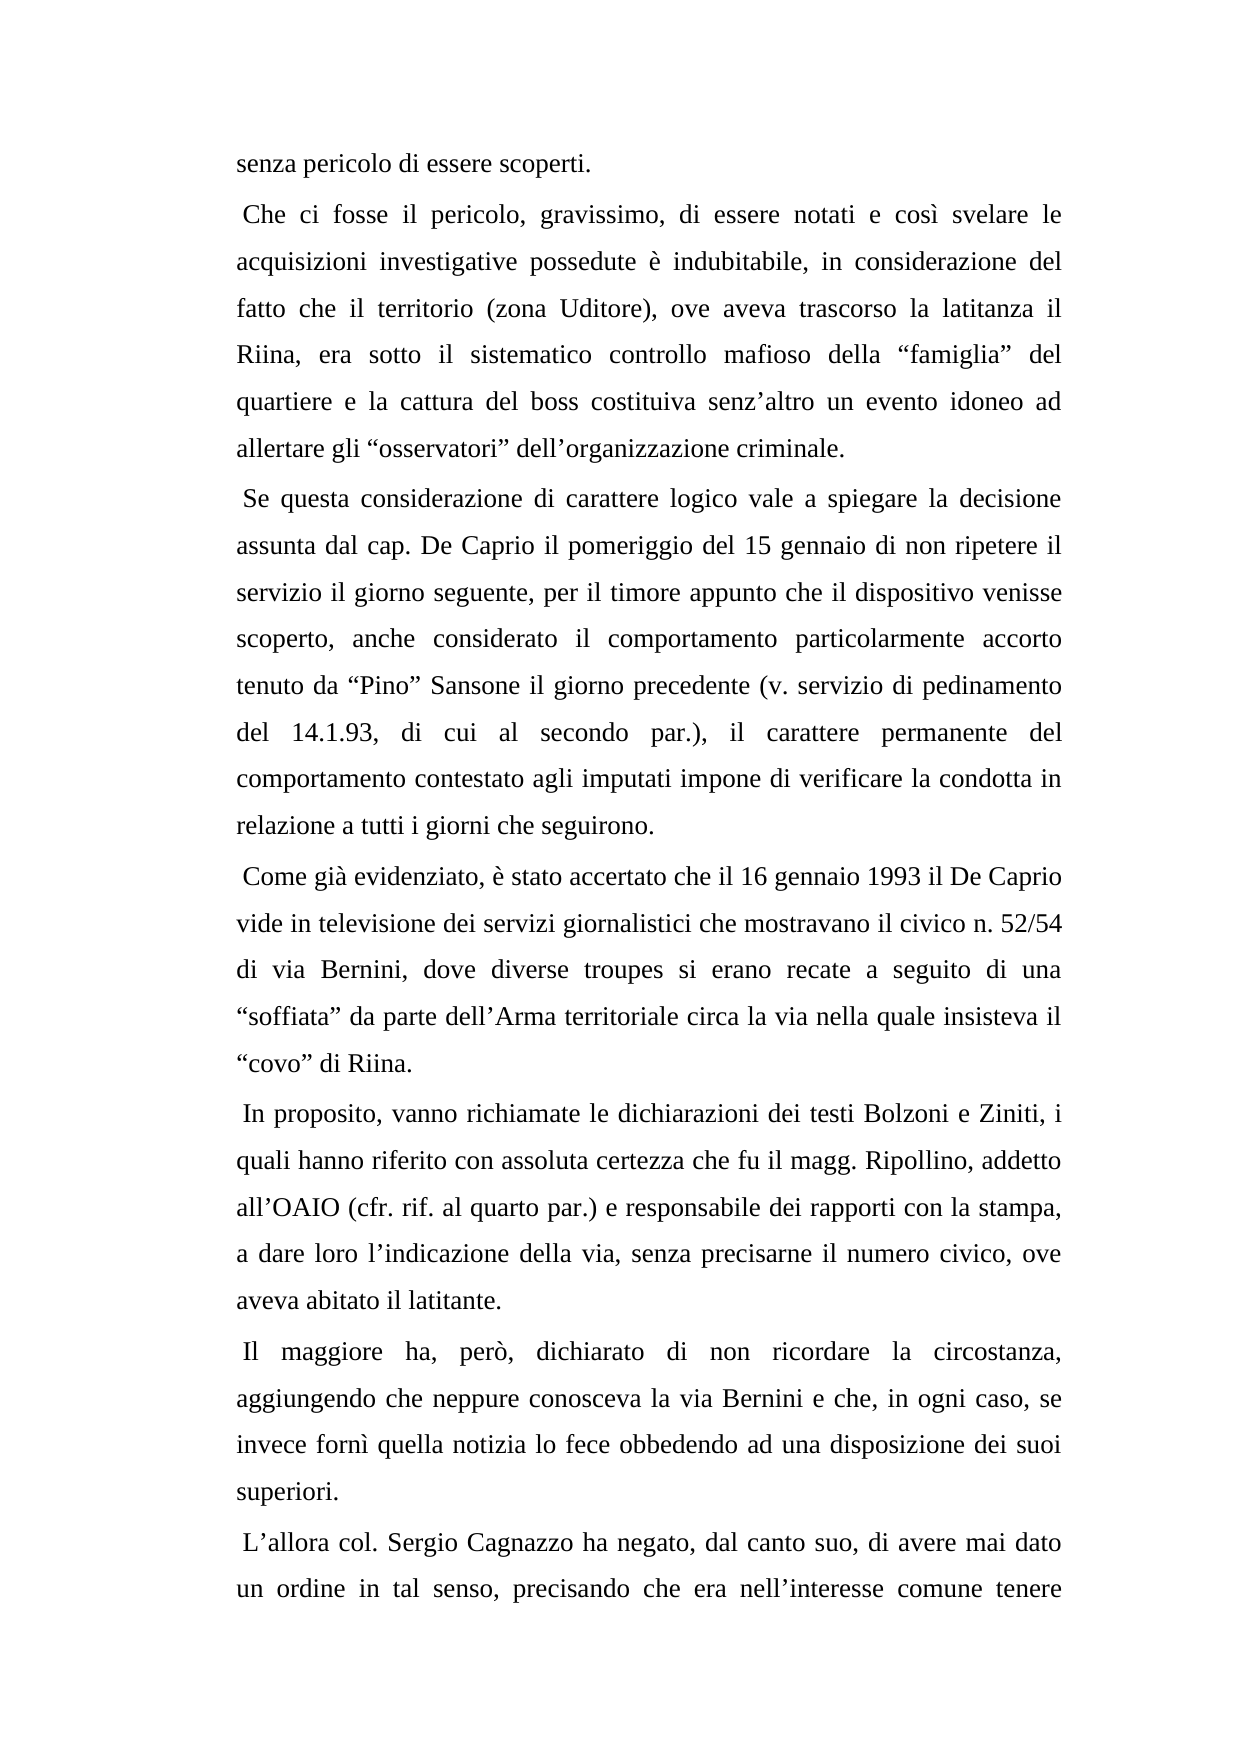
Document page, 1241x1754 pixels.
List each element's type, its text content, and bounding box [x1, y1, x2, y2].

text Se questa considerazione di carattere logico vale a spiegare la decisione assunta dal cap. De Caprio il pomeriggio del 15 gennaio di non ripetere il servizio il giorno seguente, per il timore appunto che il dispositivo venisse scoperto, anche considerato il comportamento particolarmente accorto tenuto da “Pino” Sansone il giorno precedente (v. servizio di pedinamento del 14.1.93, di cui al secondo par.), il carattere permanente del comportamento contestato agli imputati impone di verificare la condotta in relazione a tutti i giorni che seguirono. [236, 483, 1063, 840]
text Che ci fosse il pericolo, gravissimo, di essere notati e così svelare le acquisizioni investigative possedute è indubitabile, in considerazione del fatto che il territorio (zona Uditore), ove aveva trascorso la latitanza il Riina, era sotto il sistematico controllo mafioso della “famiglia” del quartiere e la cattura del boss costituiva senz’altro un evento idoneo ad allertare gli “osservatori” dell’organizzazione criminale. [236, 198, 1063, 463]
text In proposito, vanno richiamate le dichiarazioni dei testi Bolzoni e Ziniti, i quali hanno riferito con assoluta certezza che fu il magg. Ripollino, addetto all’OAIO (cfr. rif. al quarto par.) e responsabile dei rapporti con la stampa, a dare loro l’indicazione della via, senza precisarne il numero civico, ove aveva abitato il latitante. [236, 1098, 1063, 1315]
text Come già evidenziato, è stato accertato che il 16 gennaio 1993 il De Caprio vide in televisione dei servizi giornalistici che mostravano il civico n. 52/54 di via Bernini, dove diverse troupes si erano recate a seguito di una “soffiata” da parte dell’Arma territoriale circa la via nella quale insisteva il “covo” di Riina. [236, 860, 1063, 1078]
text Il maggiore ha, però, dichiarato di non ricordare la circostanza, aggiungendo che neppure conosceva la via Bernini e che, in ogni caso, se invece fornì quella notizia lo fece obbedendo ad una disposizione dei suoi superiori. [236, 1335, 1063, 1506]
text senza pericolo di essere scoperti. [236, 148, 1063, 179]
text L’allora col. Sergio Cagnazzo ha negato, dal canto suo, di avere mai dato un ordine in tal senso, precisando che era nell’interesse comune tenere [236, 1526, 1063, 1604]
